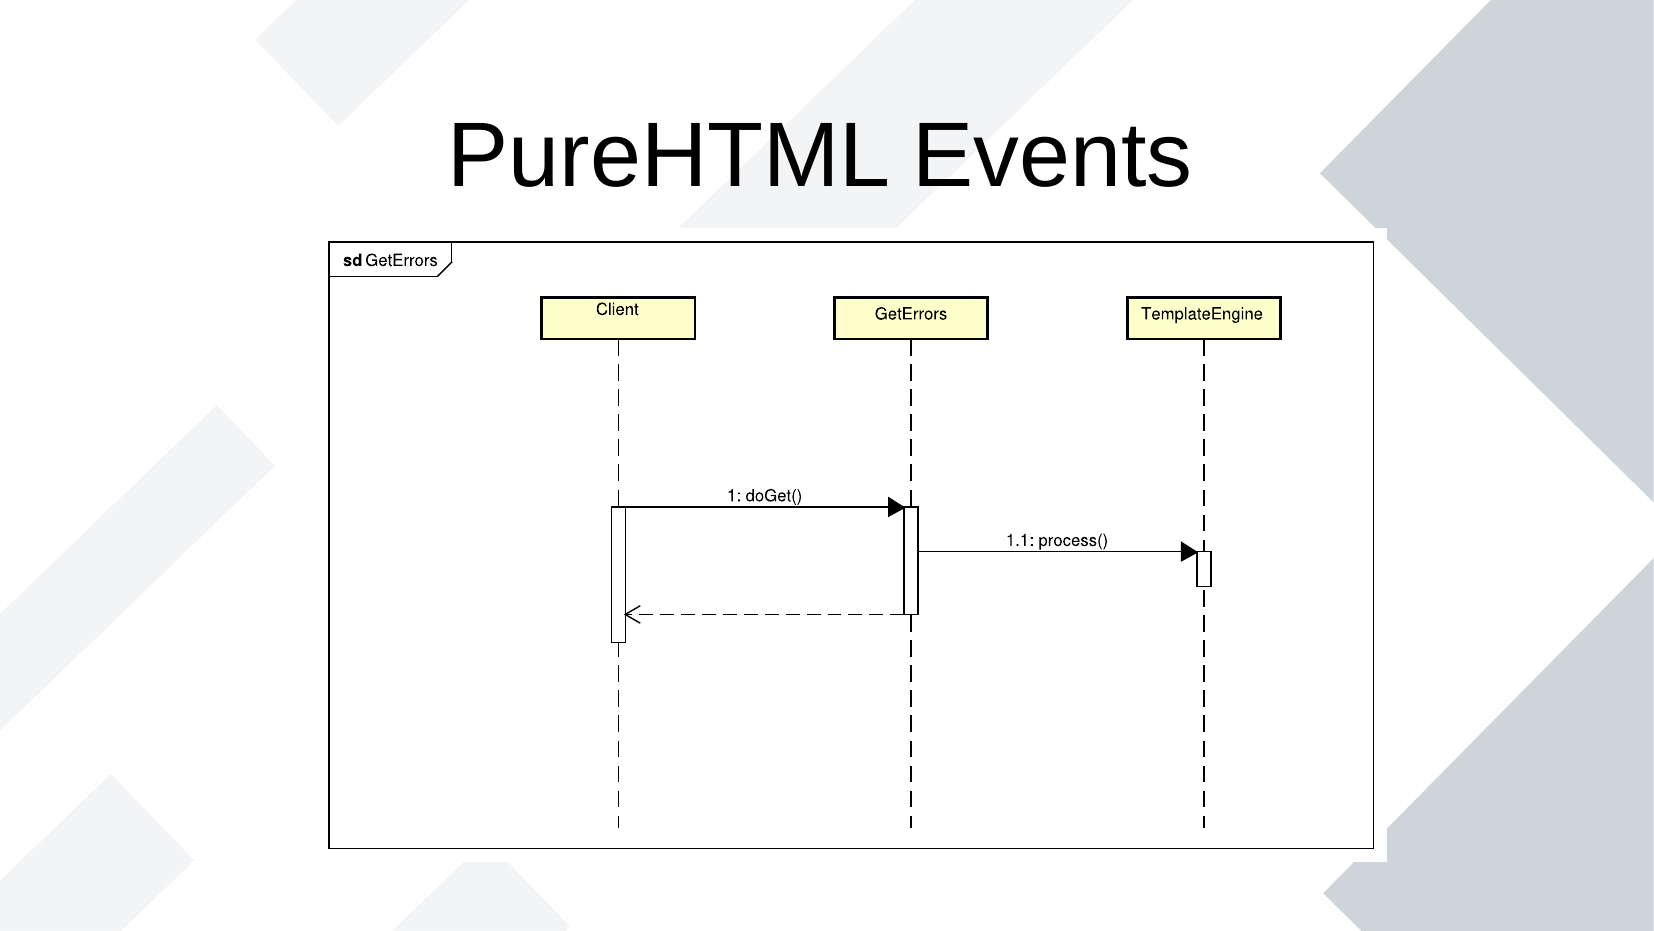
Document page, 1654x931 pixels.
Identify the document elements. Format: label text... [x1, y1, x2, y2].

title PureHTML Events [76, 76, 1565, 233]
picture [314, 227, 1388, 863]
